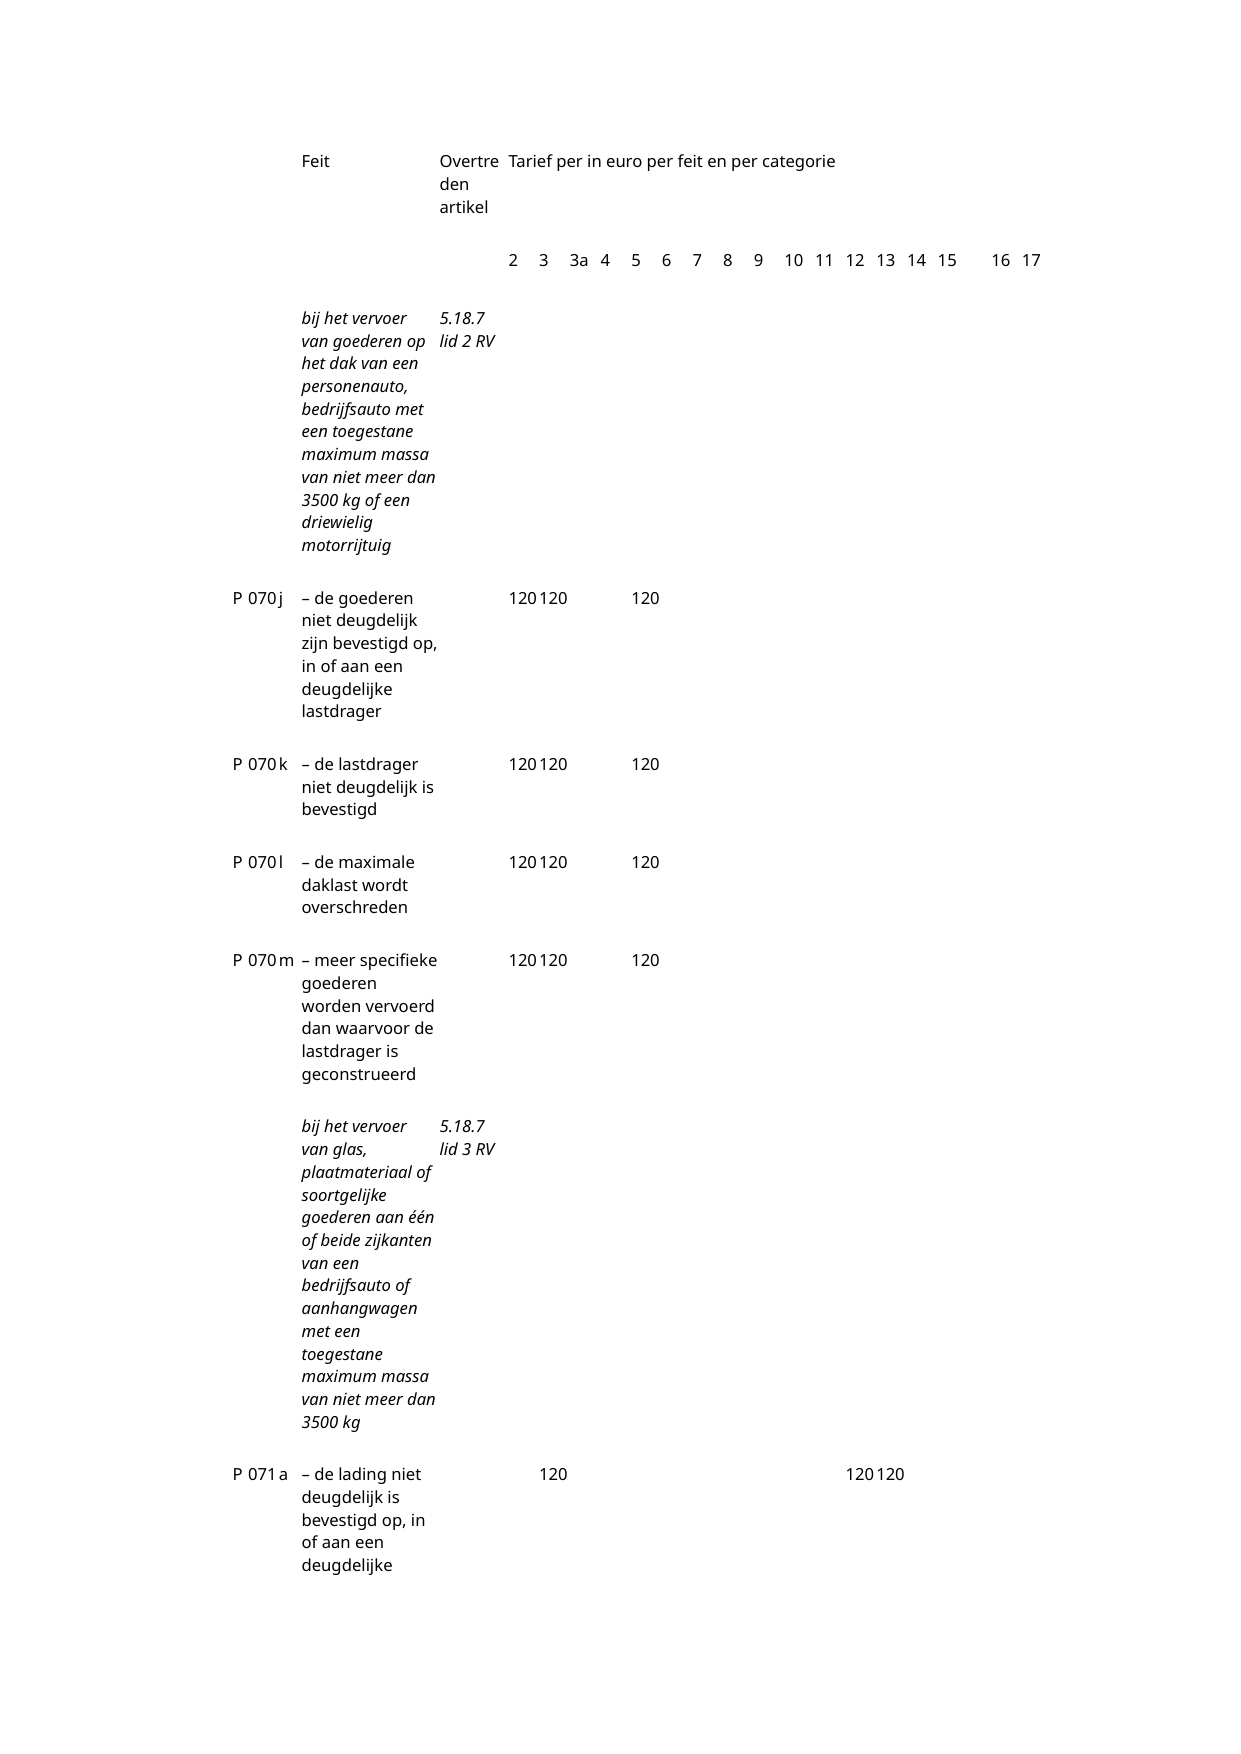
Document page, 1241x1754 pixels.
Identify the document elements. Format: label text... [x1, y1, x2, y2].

table_cell [233, 307, 248, 586]
table_cell [938, 307, 991, 586]
table_cell [845, 586, 876, 753]
table_cell [876, 1115, 907, 1463]
table_cell [754, 1463, 784, 1577]
table_cell 070 [248, 851, 278, 949]
table_cell 15 [938, 248, 991, 307]
table_cell – meer specifieke goederen worden vervoerd dan waarvoor de lastdrager is geconstrueerd [301, 949, 439, 1115]
table_header [279, 150, 301, 248]
table_cell P [233, 851, 248, 949]
table_cell [600, 1463, 631, 1577]
table_cell [876, 307, 907, 586]
table_header Overtreden artikel [439, 150, 508, 248]
table_cell [784, 753, 815, 851]
table_cell 120 [508, 586, 539, 753]
table_cell [1022, 851, 1053, 949]
table_cell [662, 753, 692, 851]
table_cell [938, 586, 991, 753]
table_cell 6 [662, 248, 692, 307]
table_cell [938, 949, 991, 1115]
table_cell [784, 307, 815, 586]
table_cell [439, 586, 508, 753]
table_cell [631, 1115, 662, 1463]
table_cell 120 [508, 949, 539, 1115]
table_cell [723, 753, 753, 851]
table_cell 10 [784, 248, 815, 307]
table_cell 5.18.7 lid 2 RV [439, 307, 508, 586]
table_cell [876, 753, 907, 851]
table_cell [907, 307, 937, 586]
table_cell 11 [815, 248, 845, 307]
table_cell [815, 1115, 845, 1463]
table_cell 070 [248, 586, 278, 753]
table_cell [248, 1115, 278, 1463]
table_cell k [279, 753, 301, 851]
table_cell [662, 1115, 692, 1463]
table_cell a [279, 1463, 301, 1577]
table_cell 12 [845, 248, 876, 307]
table_cell [1022, 586, 1053, 753]
table_cell 7 [692, 248, 723, 307]
table_cell [600, 851, 631, 949]
table_cell [539, 307, 569, 586]
table_cell [439, 851, 508, 949]
table_cell [815, 1463, 845, 1577]
table_cell [570, 851, 600, 949]
table_cell [279, 1115, 301, 1463]
table_cell 120 [539, 949, 569, 1115]
table_cell P [233, 586, 248, 753]
table_cell P [233, 949, 248, 1115]
table_cell 5.18.7 lid 3 RV [439, 1115, 508, 1463]
table_cell [876, 949, 907, 1115]
table_cell [570, 1463, 600, 1577]
table_cell 120 [631, 753, 662, 851]
table_cell [439, 248, 508, 307]
table_cell 120 [539, 1463, 569, 1577]
table_cell [845, 949, 876, 1115]
table_cell [784, 1115, 815, 1463]
table_cell 120 [539, 586, 569, 753]
table_cell [723, 586, 753, 753]
table_cell [784, 586, 815, 753]
table_cell 120 [631, 949, 662, 1115]
table_header [248, 150, 278, 248]
table_cell 120 [539, 753, 569, 851]
table_cell – de lastdrager niet deugdelijk is bevestigd [301, 753, 439, 851]
table_cell 120 [508, 753, 539, 851]
table_cell 120 [845, 1463, 876, 1577]
table_cell [754, 949, 784, 1115]
table_header Feit [301, 150, 439, 248]
table_cell [248, 307, 278, 586]
table_cell [723, 1115, 753, 1463]
table_cell [754, 586, 784, 753]
table_cell [439, 949, 508, 1115]
table_cell 3 [539, 248, 569, 307]
table_cell [570, 949, 600, 1115]
table_cell [1022, 949, 1053, 1115]
table_cell [845, 1115, 876, 1463]
table_cell [991, 586, 1022, 753]
table_cell [938, 753, 991, 851]
table_cell 120 [508, 851, 539, 949]
table_cell 070 [248, 753, 278, 851]
table_cell [439, 1463, 508, 1577]
table_cell [907, 1115, 937, 1463]
table_header Tarief per in euro per feit en per categorie [508, 150, 1053, 248]
table_cell [570, 586, 600, 753]
table_cell 071 [248, 1463, 278, 1577]
table_cell [600, 586, 631, 753]
table_cell [991, 851, 1022, 949]
table_cell [815, 307, 845, 586]
table_cell [508, 1463, 539, 1577]
table_cell 13 [876, 248, 907, 307]
table_cell [600, 949, 631, 1115]
table_cell [233, 248, 248, 307]
table_cell [662, 307, 692, 586]
table_cell [784, 851, 815, 949]
table_cell [1022, 307, 1053, 586]
table_cell 120 [631, 851, 662, 949]
table_cell [662, 851, 692, 949]
table_cell 14 [907, 248, 937, 307]
table_cell [600, 307, 631, 586]
table_cell [508, 1115, 539, 1463]
table_cell [754, 1115, 784, 1463]
table_cell [692, 851, 723, 949]
table_cell [754, 307, 784, 586]
table_cell P [233, 753, 248, 851]
table_cell [631, 307, 662, 586]
table_cell [600, 1115, 631, 1463]
table_cell [754, 851, 784, 949]
table_cell [907, 753, 937, 851]
table_cell [1022, 1115, 1053, 1463]
table_cell – de goederen niet deugdelijk zijn bevestigd op, in of aan een deugdelijke lastdrager [301, 586, 439, 753]
table_cell [539, 1115, 569, 1463]
table_cell [754, 753, 784, 851]
table_cell [876, 586, 907, 753]
table_cell 120 [631, 586, 662, 753]
table_cell [1022, 753, 1053, 851]
table_cell [784, 1463, 815, 1577]
table_cell [692, 1463, 723, 1577]
table_cell [845, 307, 876, 586]
table_cell [815, 753, 845, 851]
table_cell [991, 949, 1022, 1115]
table_cell [662, 949, 692, 1115]
table_cell [723, 307, 753, 586]
table_cell – de lading niet deugdelijk is bevestigd op, in of aan een deugdelijke [301, 1463, 439, 1577]
table_cell [570, 307, 600, 586]
table_cell [723, 949, 753, 1115]
table_cell [815, 949, 845, 1115]
table_cell [907, 949, 937, 1115]
table_cell [784, 949, 815, 1115]
table_cell [938, 851, 991, 949]
table_cell [233, 1115, 248, 1463]
table_cell bij het vervoer van glas, plaatmateriaal of soortgelijke goederen aan één of beide zijkanten van een bedrijfsauto of aanhangwagen met een toegestane maximum massa van niet meer dan 3500 kg [301, 1115, 439, 1463]
table_cell [662, 586, 692, 753]
table_cell [570, 753, 600, 851]
table_cell l [279, 851, 301, 949]
table_cell [876, 851, 907, 949]
table_cell j [279, 586, 301, 753]
table_cell [248, 248, 278, 307]
table_cell [991, 307, 1022, 586]
table_cell [938, 1115, 991, 1463]
table_cell [991, 1463, 1022, 1577]
table_cell [570, 1115, 600, 1463]
table_cell m [279, 949, 301, 1115]
table_cell [631, 1463, 662, 1577]
table_cell [692, 1115, 723, 1463]
table_cell [907, 851, 937, 949]
table_cell [508, 307, 539, 586]
table_cell [845, 851, 876, 949]
table_cell [723, 1463, 753, 1577]
table_cell 5 [631, 248, 662, 307]
table_cell 3a [570, 248, 600, 307]
table_cell [938, 1463, 991, 1577]
table_cell 120 [539, 851, 569, 949]
table_cell [723, 851, 753, 949]
table_cell [845, 753, 876, 851]
table_cell [279, 248, 301, 307]
table_cell [815, 586, 845, 753]
table_cell 4 [600, 248, 631, 307]
table_cell P [233, 1463, 248, 1577]
table_cell 8 [723, 248, 753, 307]
table_cell 070 [248, 949, 278, 1115]
table_cell 2 [508, 248, 539, 307]
table_cell [439, 753, 508, 851]
table_cell [815, 851, 845, 949]
table_cell [907, 1463, 937, 1577]
table_cell [600, 753, 631, 851]
table_cell – de maximale daklast wordt overschreden [301, 851, 439, 949]
table_cell [991, 753, 1022, 851]
table_header [233, 150, 248, 248]
table_cell [662, 1463, 692, 1577]
table_cell [692, 586, 723, 753]
table_cell [991, 1115, 1022, 1463]
table_cell [692, 307, 723, 586]
table_cell 9 [754, 248, 784, 307]
table_cell [1022, 1463, 1053, 1577]
table_cell [279, 307, 301, 586]
table_cell [907, 586, 937, 753]
table_cell 120 [876, 1463, 907, 1577]
table_cell 16 [991, 248, 1022, 307]
table_cell bij het vervoer van goederen op het dak van een personenauto, bedrijfsauto met een toegestane maximum massa van niet meer dan 3500 kg of een driewielig motorrijtuig [301, 307, 439, 586]
table_cell 17 [1022, 248, 1053, 307]
table_cell [692, 753, 723, 851]
table_cell [301, 248, 439, 307]
table_cell [692, 949, 723, 1115]
